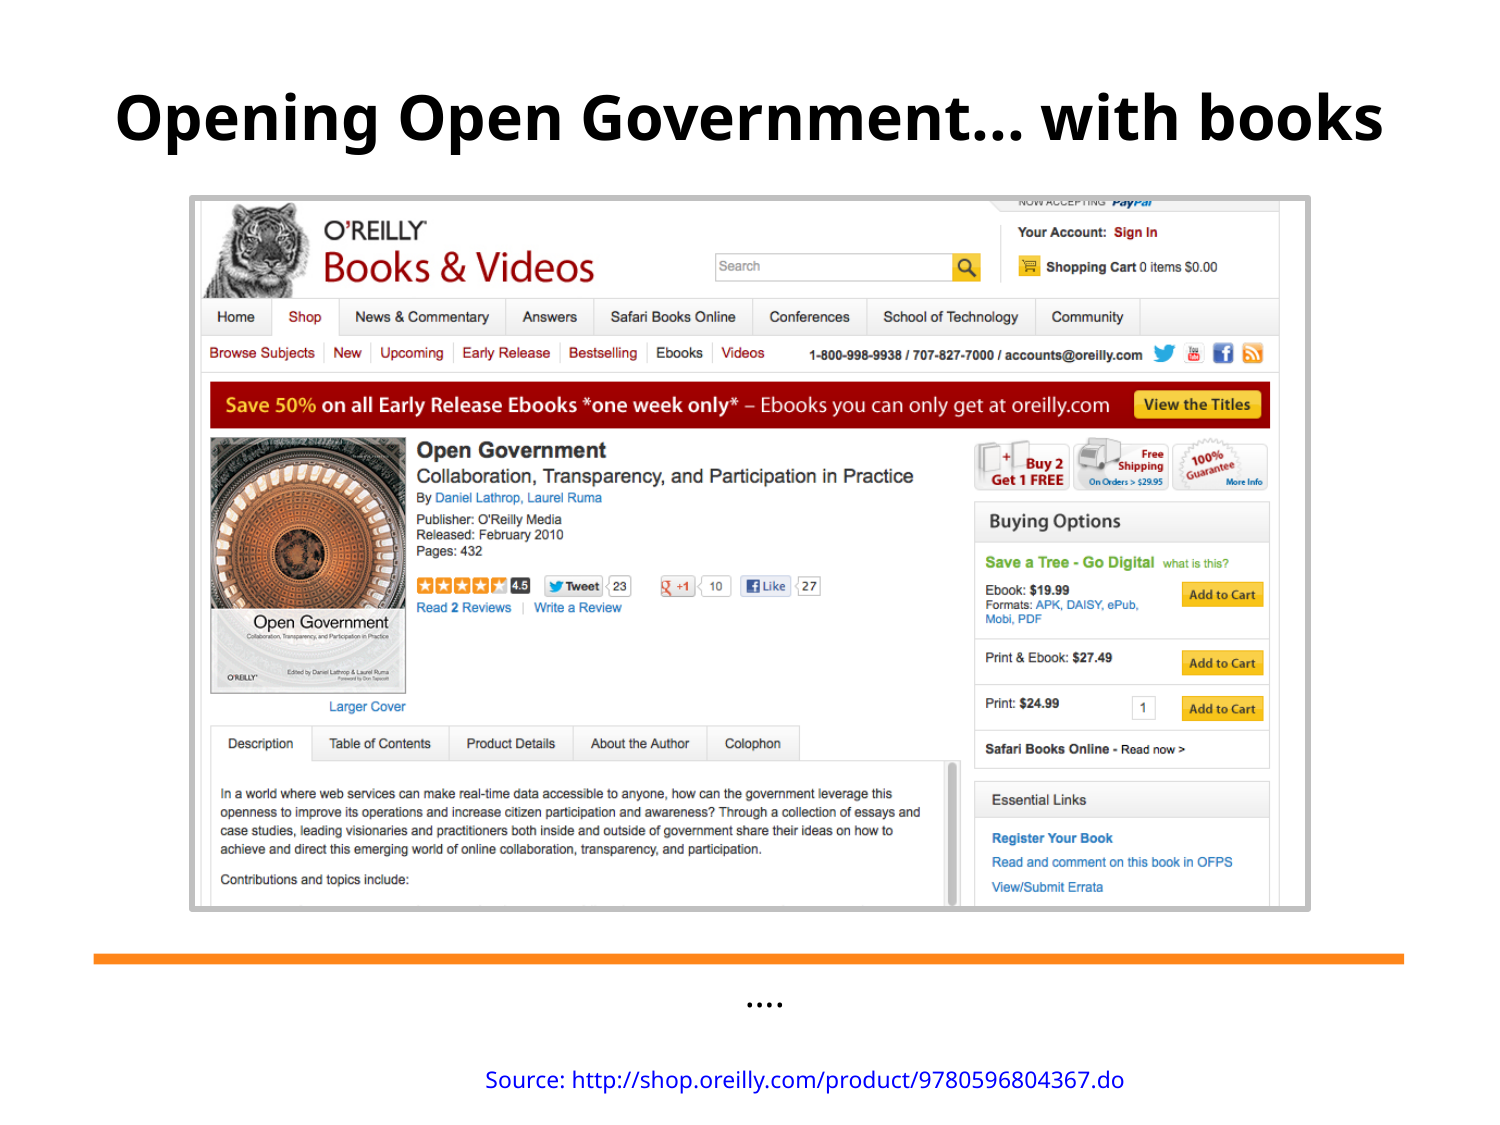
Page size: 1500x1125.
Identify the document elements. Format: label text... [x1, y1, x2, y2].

text_box …. [382, 960, 1148, 1020]
title Opening Open Government... with books [75, 44, 1426, 188]
picture [0, 0, 1500, 1125]
text_box Source: http://shop.oreilly.com/product/9780596804367.do [470, 1056, 1030, 1098]
